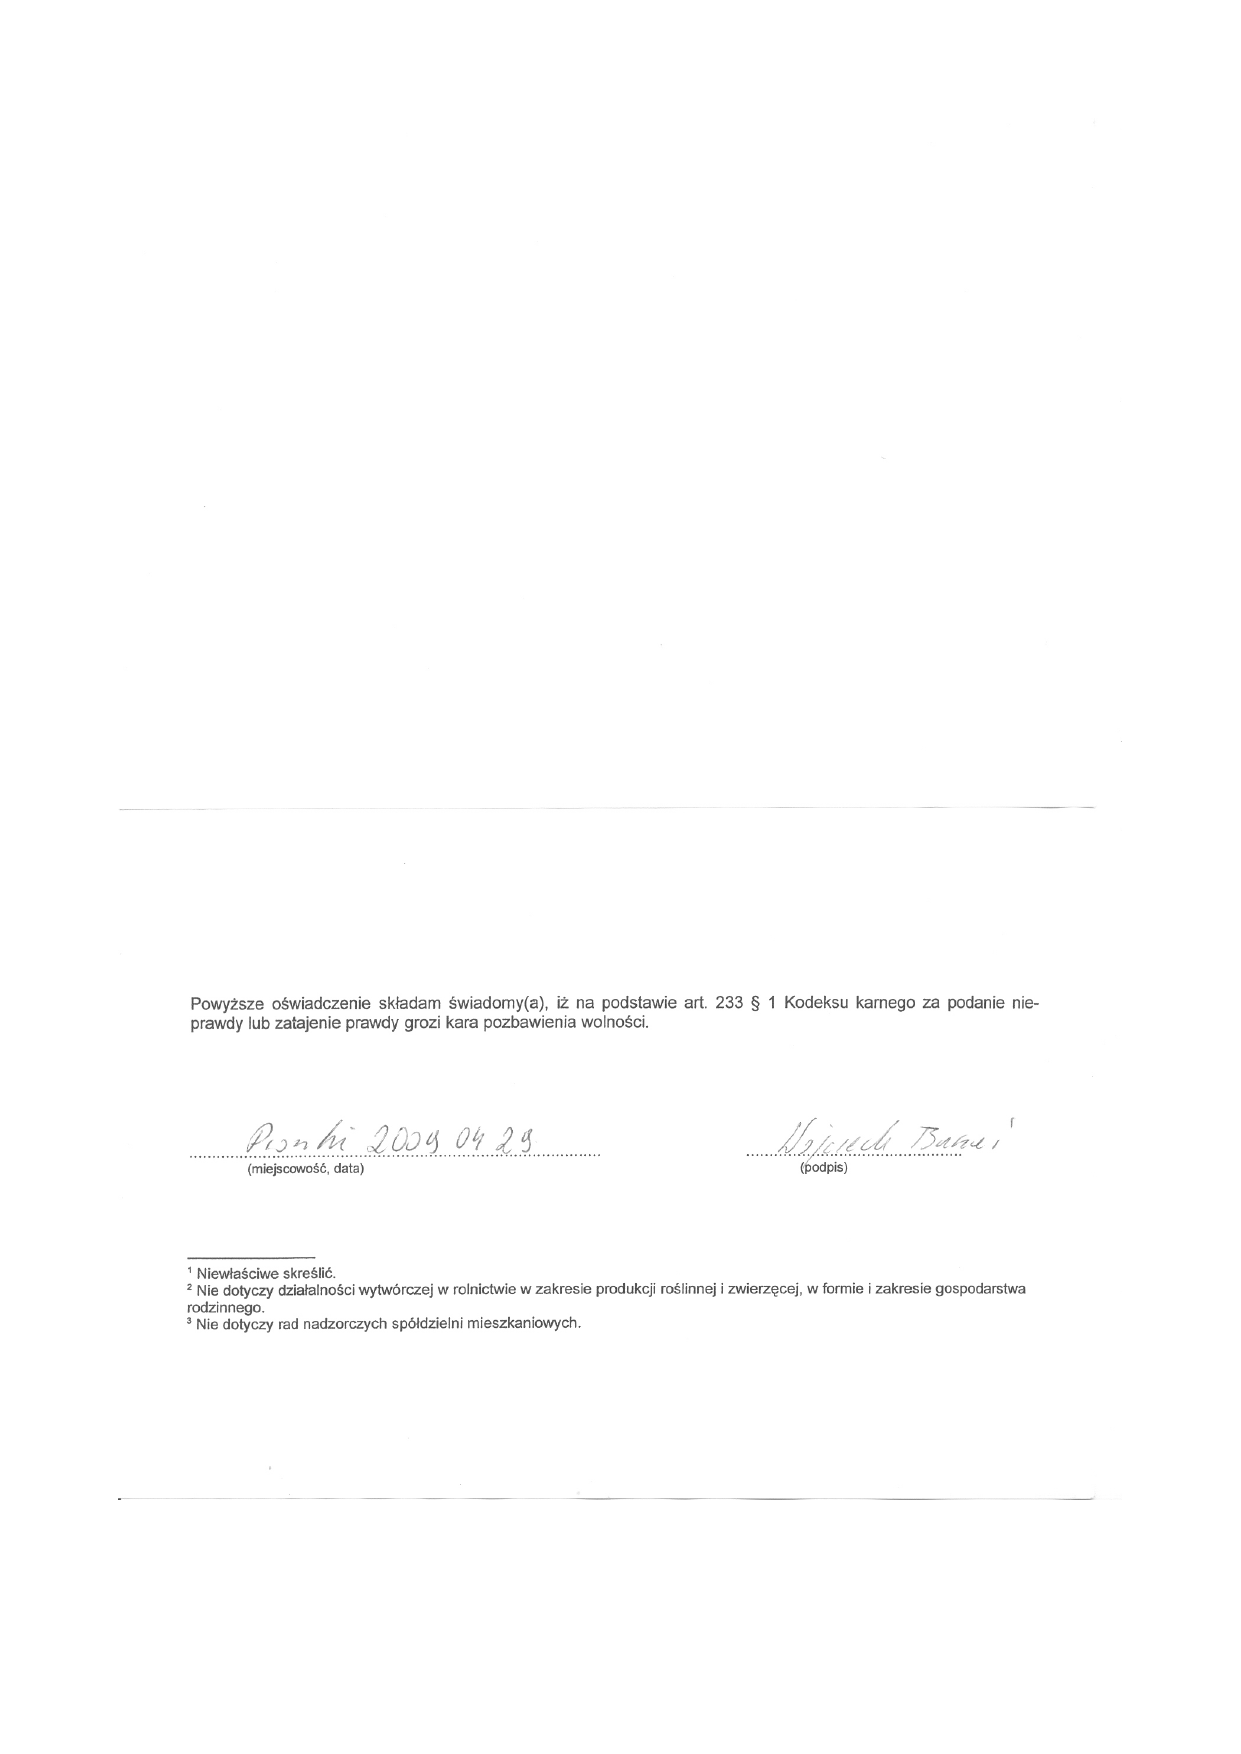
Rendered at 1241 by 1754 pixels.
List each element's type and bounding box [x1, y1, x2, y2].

picture [118, 118, 1122, 1500]
